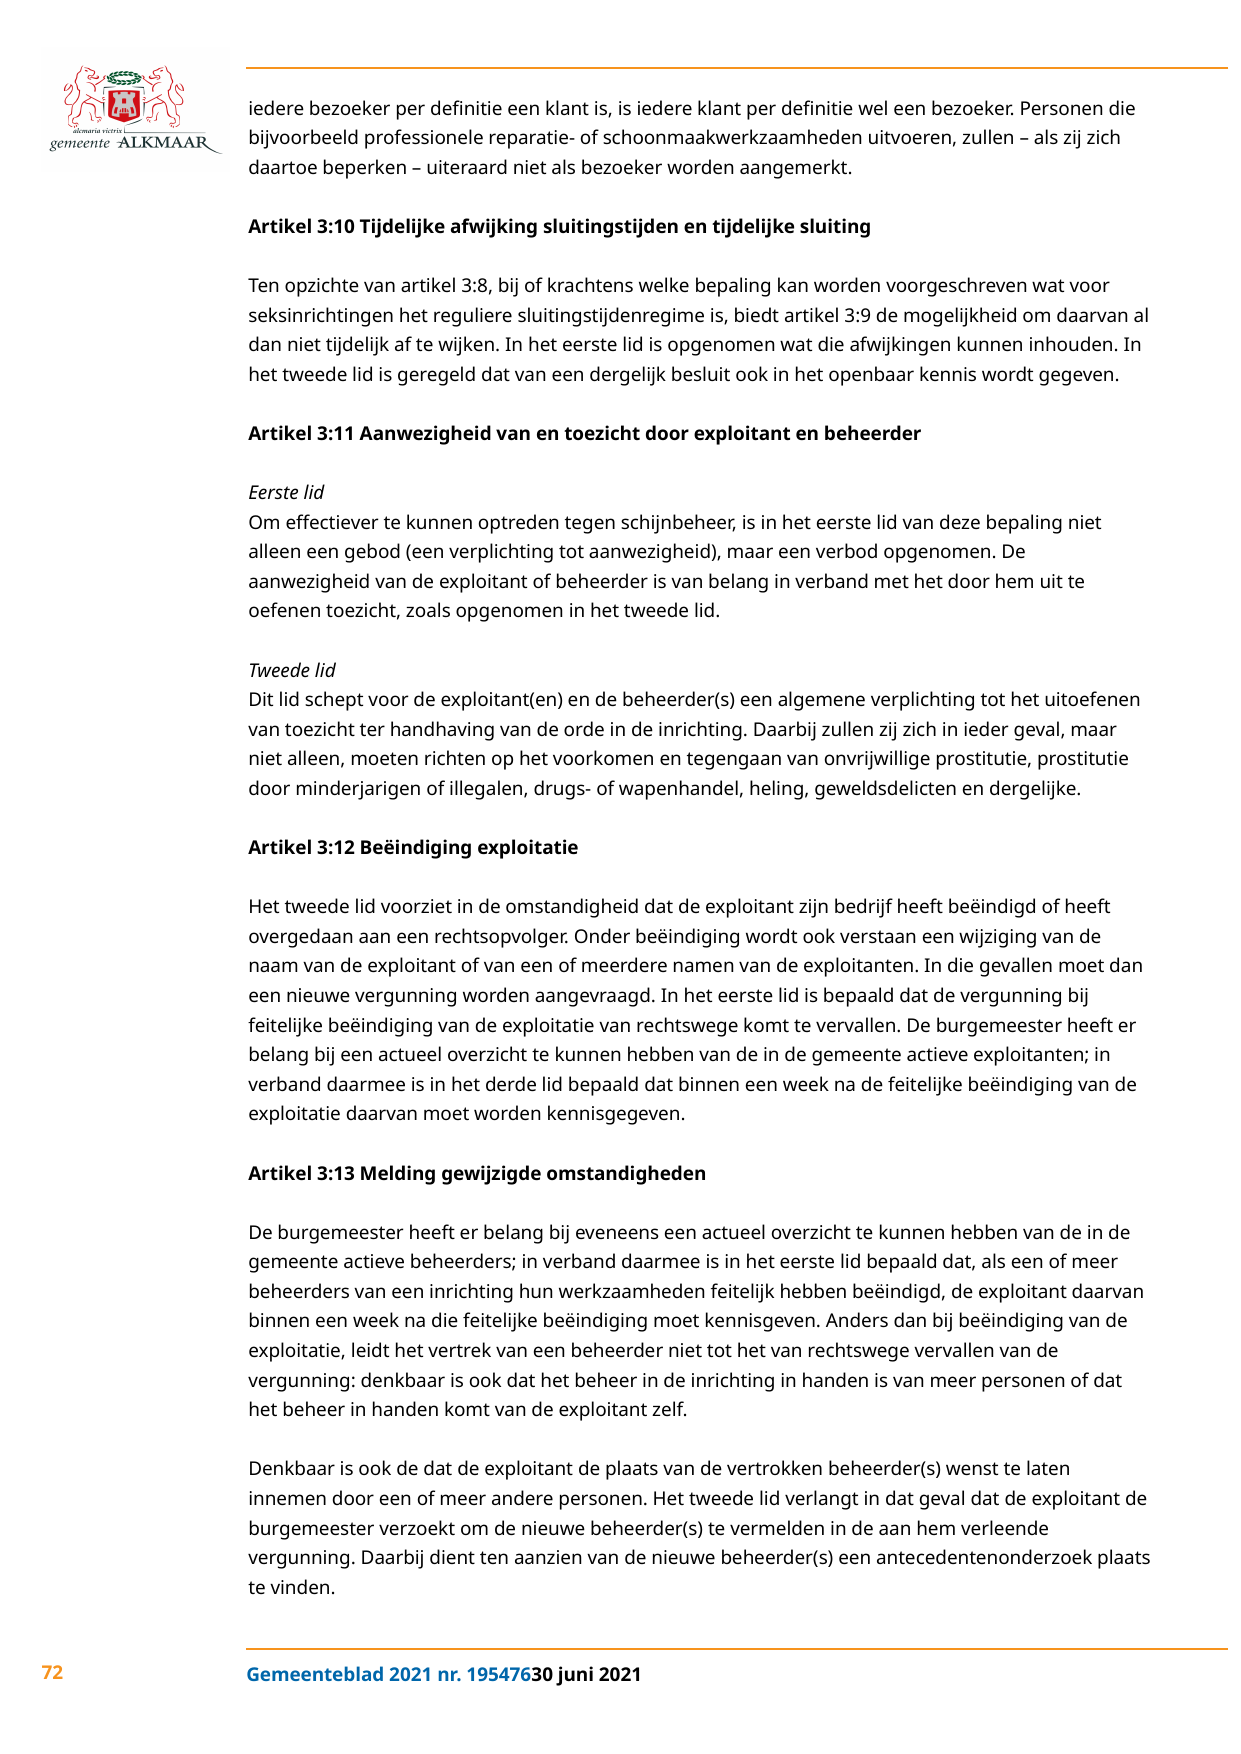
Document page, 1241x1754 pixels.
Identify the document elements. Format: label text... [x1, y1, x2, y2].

text iedere bezoeker per definitie een klant is, is iedere klant per definitie wel een bezoeker. Personen die bijvoorbeeld professionele reparatie- of schoonmaakwerkzaamheden uitvoeren, zullen – als zij zich daartoe beperken – uiteraard niet als bezoeker worden aangemerkt. [248, 95, 1152, 180]
text Artikel 3:13 Melding gewijzigde omstandigheden [248, 1160, 1152, 1186]
text Dit lid schept voor de exploitant(en) en de beheerder(s) een algemene verplichting tot het uitoefenen van toezicht ter handhaving van de orde in de inrichting. Daarbij zullen zij zich in ieder geval, maar niet alleen, moeten richten op het voorkomen en tegengaan van onvrijwillige prostitutie, prostitutie door minderjarigen of illegalen, drugs- of wapenhandel, heling, geweldsdelicten en dergelijke. [248, 686, 1152, 801]
text Tweede lid [248, 657, 1152, 683]
text Eerste lid [248, 479, 1152, 505]
text De burgemeester heeft er belang bij eveneens een actueel overzicht te kunnen hebben van de in de gemeente actieve beheerders; in verband daarmee is in het eerste lid bepaald dat, als een of meer beheerders van een inrichting hun werkzaamheden feitelijk hebben beëindigd, de exploitant daarvan binnen een week na die feitelijke beëindiging moet kennisgeven. Anders dan bij beëindiging van de exploitatie, leidt het vertrek van een beheerder niet tot het van rechtswege vervallen van de vergunning: denkbaar is ook dat het beheer in de inrichting in handen is van meer personen of dat het beheer in handen komt van de exploitant zelf. [248, 1219, 1152, 1422]
text Om effectiever te kunnen optreden tegen schijnbeheer, is in het eerste lid van deze bepaling niet alleen een gebod (een verplichting tot aanwezigheid), maar een verbod opgenomen. De aanwezigheid van de exploitant of beheerder is van belang in verband met het door hem uit te oefenen toezicht, zoals opgenomen in het tweede lid. [248, 509, 1152, 623]
text Ten opzichte van artikel 3:8, bij of krachtens welke bepaling kan worden voorgeschreven wat voor seksinrichtingen het reguliere sluitingstijdenregime is, biedt artikel 3:9 de mogelijkheid om daarvan al dan niet tijdelijk af te wijken. In het eerste lid is opgenomen wat die afwijkingen kunnen inhouden. In het tweede lid is geregeld dat van een dergelijk besluit ook in het openbaar kennis wordt gegeven. [248, 272, 1152, 387]
picture [41, 47, 231, 172]
text Artikel 3:12 Beëindiging exploitatie [248, 834, 1152, 860]
text Het tweede lid voorziet in de omstandigheid dat de exploitant zijn bedrijf heeft beëindigd of heeft overgedaan aan een rechtsopvolger. Onder beëindiging wordt ook verstaan een wijziging van de naam van de exploitant of van een of meerdere namen van de exploitanten. In die gevallen moet dan een nieuwe vergunning worden aangevraagd. In het eerste lid is bepaald dat de vergunning bij feitelijke beëindiging van de exploitatie van rechtswege komt te vervallen. De burgemeester heeft er belang bij een actueel overzicht te kunnen hebben van de in de gemeente actieve exploitanten; in verband daarmee is in het derde lid bepaald dat binnen een week na de feitelijke beëindiging van de exploitatie daarvan moet worden kennisgegeven. [248, 893, 1152, 1126]
text Denkbaar is ook de dat de exploitant de plaats van de vertrokken beheerder(s) wenst te laten innemen door een of meer andere personen. Het tweede lid verlangt in dat geval dat de exploitant de burgemeester verzoekt om de nieuwe beheerder(s) te vermelden in de aan hem verleende vergunning. Daarbij dient ten aanzien van de nieuwe beheerder(s) een antecedentenonderzoek plaats te vinden. [248, 1456, 1152, 1600]
text Artikel 3:10 Tijdelijke afwijking sluitingstijden en tijdelijke sluiting [248, 213, 1152, 239]
text Artikel 3:11 Aanwezigheid van en toezicht door exploitant en beheerder [248, 420, 1152, 446]
